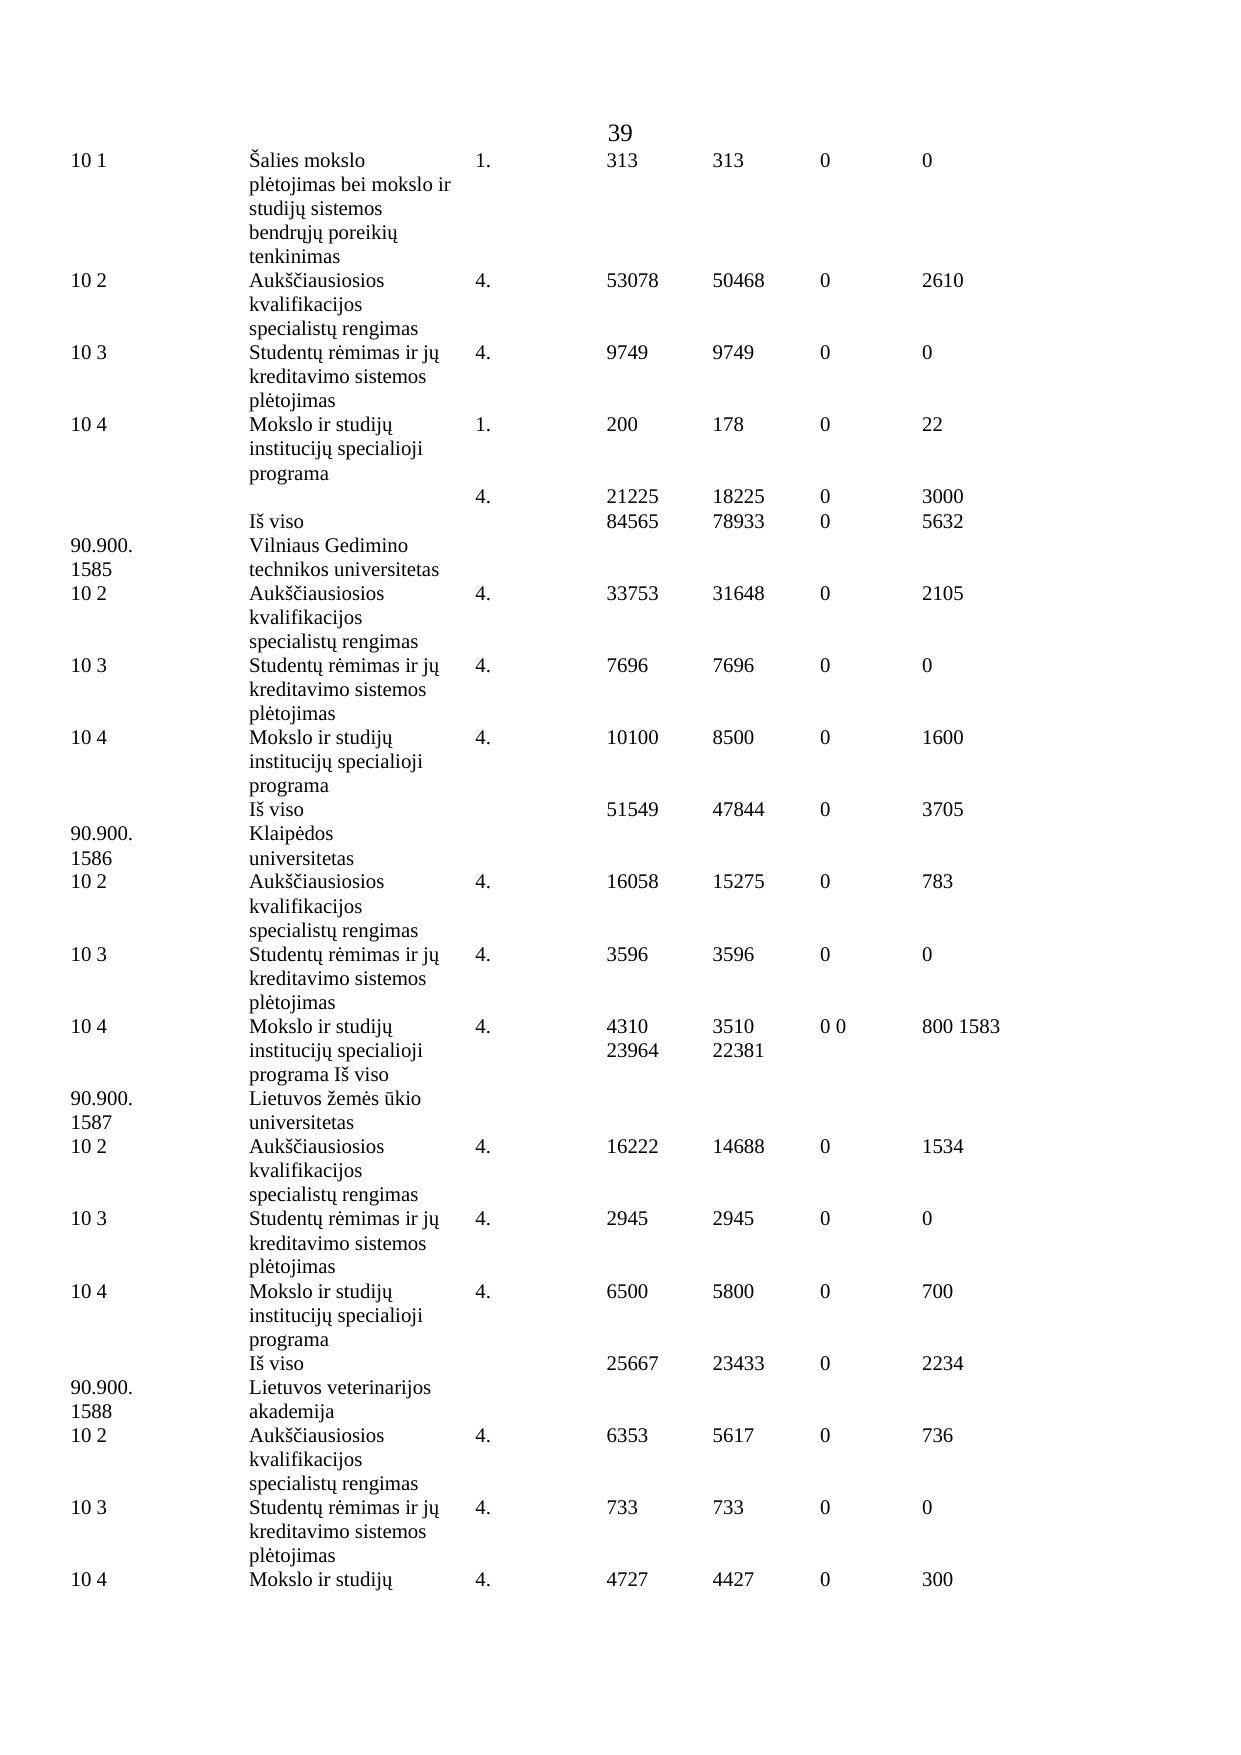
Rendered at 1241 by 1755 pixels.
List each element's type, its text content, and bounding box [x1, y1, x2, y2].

table_cell [464, 1351, 595, 1375]
table_cell 2945 [701, 1206, 809, 1278]
table_cell Aukščiausiosios kvalifikacijos specialistų rengimas [238, 870, 464, 942]
table_cell 5800 [701, 1279, 809, 1351]
table_cell 200 [595, 412, 701, 484]
table_cell technikos universitetas [238, 557, 464, 581]
table_cell Studentų rėmimas ir jų kreditavimo sistemos plėtojimas [238, 653, 464, 725]
table_cell Mokslo ir studijų institucijų specialioji programa [238, 725, 464, 797]
table_cell 0 [809, 268, 911, 340]
table_cell [809, 533, 911, 557]
table_cell 736 [911, 1423, 1064, 1495]
table_cell universitetas [238, 1110, 464, 1134]
table_cell 4310 23964 [595, 1014, 701, 1086]
table_cell 0 [809, 1206, 911, 1278]
table_cell 4727 [595, 1567, 701, 1591]
table_cell [701, 1399, 809, 1423]
table_cell 6353 [595, 1423, 701, 1495]
table_cell 10 4 [59, 412, 238, 484]
table_cell 2610 [911, 268, 1064, 340]
table_cell Klaipėdos [238, 821, 464, 845]
table_cell 0 [809, 797, 911, 821]
table_cell 4. [464, 268, 595, 340]
table_cell 733 [595, 1495, 701, 1567]
table_cell [59, 485, 238, 508]
table_cell 4. [464, 485, 595, 508]
table_cell [911, 557, 1064, 581]
table_cell [911, 1399, 1064, 1423]
table_cell 313 [701, 148, 809, 268]
table_cell [464, 797, 595, 821]
table_cell 10 3 [59, 340, 238, 412]
table_cell 10 2 [59, 1423, 238, 1495]
table_cell 700 [911, 1279, 1064, 1351]
table_cell [911, 1110, 1064, 1134]
table_cell [59, 509, 238, 533]
table_cell 1534 [911, 1134, 1064, 1206]
table_cell 1. [464, 148, 595, 268]
table_cell 1587 [59, 1110, 238, 1134]
table_cell Mokslo ir studijų institucijų specialioji programa Iš viso [238, 1014, 464, 1086]
table_cell 4427 [701, 1567, 809, 1591]
table_cell 0 [809, 509, 911, 533]
table_cell 0 [809, 870, 911, 942]
table_cell [595, 557, 701, 581]
table_cell 6500 [595, 1279, 701, 1351]
table_cell 0 [809, 1495, 911, 1567]
table_cell 4. [464, 340, 595, 412]
table_cell 4. [464, 1014, 595, 1086]
table_cell [464, 821, 595, 845]
table_cell 2105 [911, 581, 1064, 653]
table_cell 10 3 [59, 942, 238, 1014]
table_cell [595, 1375, 701, 1399]
table_cell universitetas [238, 845, 464, 869]
table_cell Studentų rėmimas ir jų kreditavimo sistemos plėtojimas [238, 340, 464, 412]
table_cell 7696 [595, 653, 701, 725]
table_cell [809, 1110, 911, 1134]
table_cell [809, 1375, 911, 1399]
table_cell 90.900. [59, 1375, 238, 1399]
table_cell [238, 485, 464, 508]
table_cell [464, 1375, 595, 1399]
table_cell 4. [464, 653, 595, 725]
table_cell [464, 533, 595, 557]
table_cell 0 [809, 1423, 911, 1495]
table_cell 15275 [701, 870, 809, 942]
table_cell 800 1583 [911, 1014, 1064, 1086]
table_cell Lietuvos žemės ūkio [238, 1086, 464, 1110]
table_cell 90.900. [59, 533, 238, 557]
table_cell 10 3 [59, 653, 238, 725]
table_cell [464, 1086, 595, 1110]
table_cell Aukščiausiosios kvalifikacijos specialistų rengimas [238, 1134, 464, 1206]
table_cell [809, 821, 911, 845]
table_cell 0 [809, 653, 911, 725]
table_cell 0 [911, 942, 1064, 1014]
table_cell 1. [464, 412, 595, 484]
table_cell [59, 1351, 238, 1375]
table_cell Studentų rėmimas ir jų kreditavimo sistemos plėtojimas [238, 1495, 464, 1567]
table_cell [595, 533, 701, 557]
table_cell 3000 [911, 485, 1064, 508]
table_cell 2945 [595, 1206, 701, 1278]
table_cell [701, 845, 809, 869]
table_cell 90.900. [59, 1086, 238, 1110]
table_cell [701, 533, 809, 557]
table_cell 0 [911, 1206, 1064, 1278]
table_cell 5617 [701, 1423, 809, 1495]
table_cell [701, 1375, 809, 1399]
table_cell 0 [809, 148, 911, 268]
table_cell 0 0 [809, 1014, 911, 1086]
table_cell 10 1 [59, 148, 238, 268]
table_cell 16222 [595, 1134, 701, 1206]
table_cell 733 [701, 1495, 809, 1567]
table_cell [595, 1399, 701, 1423]
table_cell 0 [809, 1567, 911, 1591]
table_cell [701, 1110, 809, 1134]
table_cell 47844 [701, 797, 809, 821]
table_cell Šalies mokslo plėtojimas bei mokslo ir studijų sistemos bendrųjų poreikių tenkinimas [238, 148, 464, 268]
table_cell 4. [464, 1423, 595, 1495]
table_cell [464, 845, 595, 869]
table_cell 0 [809, 581, 911, 653]
table_cell 10 4 [59, 725, 238, 797]
table_cell Aukščiausiosios kvalifikacijos specialistų rengimas [238, 268, 464, 340]
table_cell 0 [911, 148, 1064, 268]
table_cell 3705 [911, 797, 1064, 821]
table_cell Mokslo ir studijų institucijų specialioji programa [238, 412, 464, 484]
table_cell 4. [464, 581, 595, 653]
table_cell Studentų rėmimas ir jų kreditavimo sistemos plėtojimas [238, 942, 464, 1014]
table_cell 14688 [701, 1134, 809, 1206]
table_cell Aukščiausiosios kvalifikacijos specialistų rengimas [238, 1423, 464, 1495]
table_cell [701, 1086, 809, 1110]
table_cell [701, 821, 809, 845]
table_cell 0 [809, 1351, 911, 1375]
table_cell 783 [911, 870, 1064, 942]
table_cell Iš viso [238, 509, 464, 533]
table_cell Iš viso [238, 797, 464, 821]
table_cell 0 [809, 340, 911, 412]
table_cell 10 3 [59, 1206, 238, 1278]
table_cell 0 [809, 725, 911, 797]
table_cell 21225 [595, 485, 701, 508]
table_cell 18225 [701, 485, 809, 508]
table_cell 1586 [59, 845, 238, 869]
table_cell [911, 845, 1064, 869]
table_cell Vilniaus Gedimino [238, 533, 464, 557]
table_cell 0 [911, 340, 1064, 412]
table_cell 33753 [595, 581, 701, 653]
table_cell 10 2 [59, 268, 238, 340]
table_cell Lietuvos veterinarijos [238, 1375, 464, 1399]
table_cell [595, 1110, 701, 1134]
table_cell 178 [701, 412, 809, 484]
table_cell [911, 533, 1064, 557]
table_cell 4. [464, 1567, 595, 1591]
table_cell 16058 [595, 870, 701, 942]
table_cell [464, 557, 595, 581]
table_cell 0 [911, 653, 1064, 725]
table_cell 50468 [701, 268, 809, 340]
table_cell 10 4 [59, 1014, 238, 1086]
table_cell 300 [911, 1567, 1064, 1591]
table_cell 313 [595, 148, 701, 268]
table_cell 10 3 [59, 1495, 238, 1567]
table_cell 53078 [595, 268, 701, 340]
table_cell Iš viso [238, 1351, 464, 1375]
table_cell 78933 [701, 509, 809, 533]
table_cell 1588 [59, 1399, 238, 1423]
table_cell [809, 845, 911, 869]
table_cell 0 [809, 1279, 911, 1351]
table_cell 0 [911, 1495, 1064, 1567]
table_cell 4. [464, 870, 595, 942]
table_cell 3596 [595, 942, 701, 1014]
table_cell 2234 [911, 1351, 1064, 1375]
table_cell 4. [464, 1279, 595, 1351]
table_cell [809, 557, 911, 581]
table_cell Mokslo ir studijų [238, 1567, 464, 1591]
table_cell 1585 [59, 557, 238, 581]
table_cell 51549 [595, 797, 701, 821]
table_cell 10 4 [59, 1279, 238, 1351]
table_cell 84565 [595, 509, 701, 533]
table_cell [809, 1086, 911, 1110]
table_cell [911, 1375, 1064, 1399]
table_cell 9749 [595, 340, 701, 412]
table_cell [809, 1399, 911, 1423]
table_cell [464, 1399, 595, 1423]
table_cell 90.900. [59, 821, 238, 845]
table_cell [595, 845, 701, 869]
table_cell 3596 [701, 942, 809, 1014]
table_cell [595, 821, 701, 845]
table_cell 1600 [911, 725, 1064, 797]
table_cell 10 2 [59, 1134, 238, 1206]
table_cell 25667 [595, 1351, 701, 1375]
table_cell 10 4 [59, 1567, 238, 1591]
table_cell 8500 [701, 725, 809, 797]
table_cell 0 [809, 1134, 911, 1206]
table_cell 10100 [595, 725, 701, 797]
table_cell 22 [911, 412, 1064, 484]
table_cell 4. [464, 1206, 595, 1278]
table_cell Aukščiausiosios kvalifikacijos specialistų rengimas [238, 581, 464, 653]
table_cell 3510 22381 [701, 1014, 809, 1086]
table_cell 4. [464, 1134, 595, 1206]
table_cell 5632 [911, 509, 1064, 533]
table_cell 9749 [701, 340, 809, 412]
table_cell 10 2 [59, 870, 238, 942]
table_cell [701, 557, 809, 581]
table_cell [59, 797, 238, 821]
table_cell [464, 1110, 595, 1134]
table_cell 7696 [701, 653, 809, 725]
table_cell 23433 [701, 1351, 809, 1375]
table_cell Mokslo ir studijų institucijų specialioji programa [238, 1279, 464, 1351]
table_cell 4. [464, 1495, 595, 1567]
table_cell 4. [464, 942, 595, 1014]
table_cell [595, 1086, 701, 1110]
table_cell 0 [809, 942, 911, 1014]
table_cell [911, 1086, 1064, 1110]
table_cell 31648 [701, 581, 809, 653]
table_cell akademija [238, 1399, 464, 1423]
table_cell 10 2 [59, 581, 238, 653]
table_cell 0 [809, 485, 911, 508]
table_cell 4. [464, 725, 595, 797]
table_cell Studentų rėmimas ir jų kreditavimo sistemos plėtojimas [238, 1206, 464, 1278]
table_cell 0 [809, 412, 911, 484]
table_cell [911, 821, 1064, 845]
table_cell [464, 509, 595, 533]
